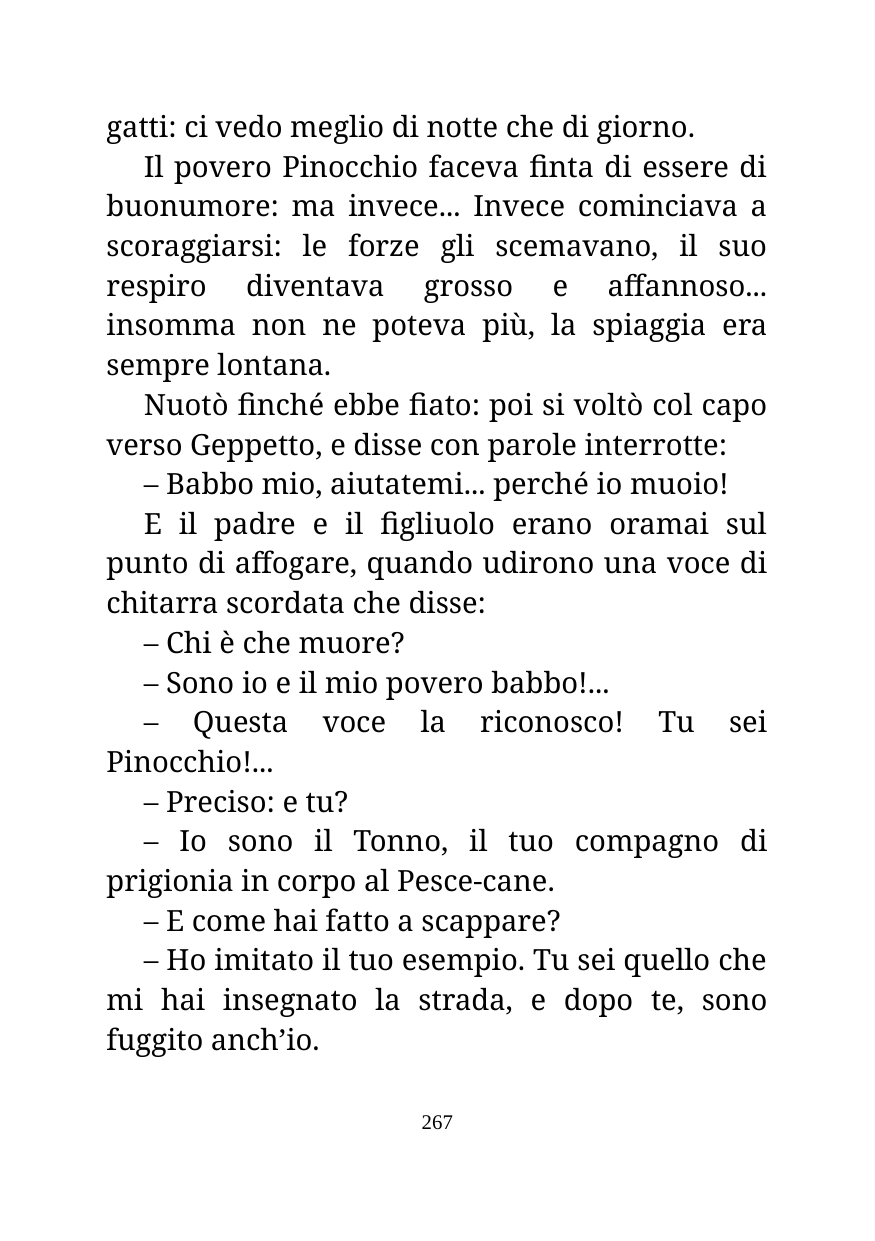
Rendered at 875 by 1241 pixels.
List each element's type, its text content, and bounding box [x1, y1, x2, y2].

text – Ho imitato il tuo esempio. Tu sei quello che mi hai insegnato la strada, e dopo te, sono fuggito anch’io. [106, 940, 768, 1059]
text Il povero Pinocchio faceva finta di essere di buonumore: ma invece... Invece cominciava a scoraggiarsi: le forze gli scemavano, il suo respiro diventava grosso e affannoso... insomma non ne poteva più, la spiaggia era sempre lontana. [106, 146, 768, 384]
text E il padre e il figliuolo erano oramai sul punto di affogare, quando udirono una voce di chitarra scordata che disse: [106, 503, 768, 622]
text – Babbo mio, aiutatemi... perché io muoio! [106, 463, 768, 503]
text – Questa voce la riconosco! Tu sei Pinocchio!... [106, 702, 768, 781]
text – Io sono il Tonno, il tuo compagno di prigionia in corpo al Pesce-cane. [106, 821, 768, 900]
text – Sono io e il mio povero babbo!... [106, 662, 768, 702]
text – E come hai fatto a scappare? [106, 900, 768, 940]
text gatti: ci vedo meglio di notte che di giorno. [106, 106, 768, 146]
text – Chi è che muore? [106, 622, 768, 662]
text Nuotò finché ebbe fiato: poi si voltò col capo verso Geppetto, e disse con parole interrotte: [106, 384, 768, 463]
text – Preciso: e tu? [106, 781, 768, 821]
